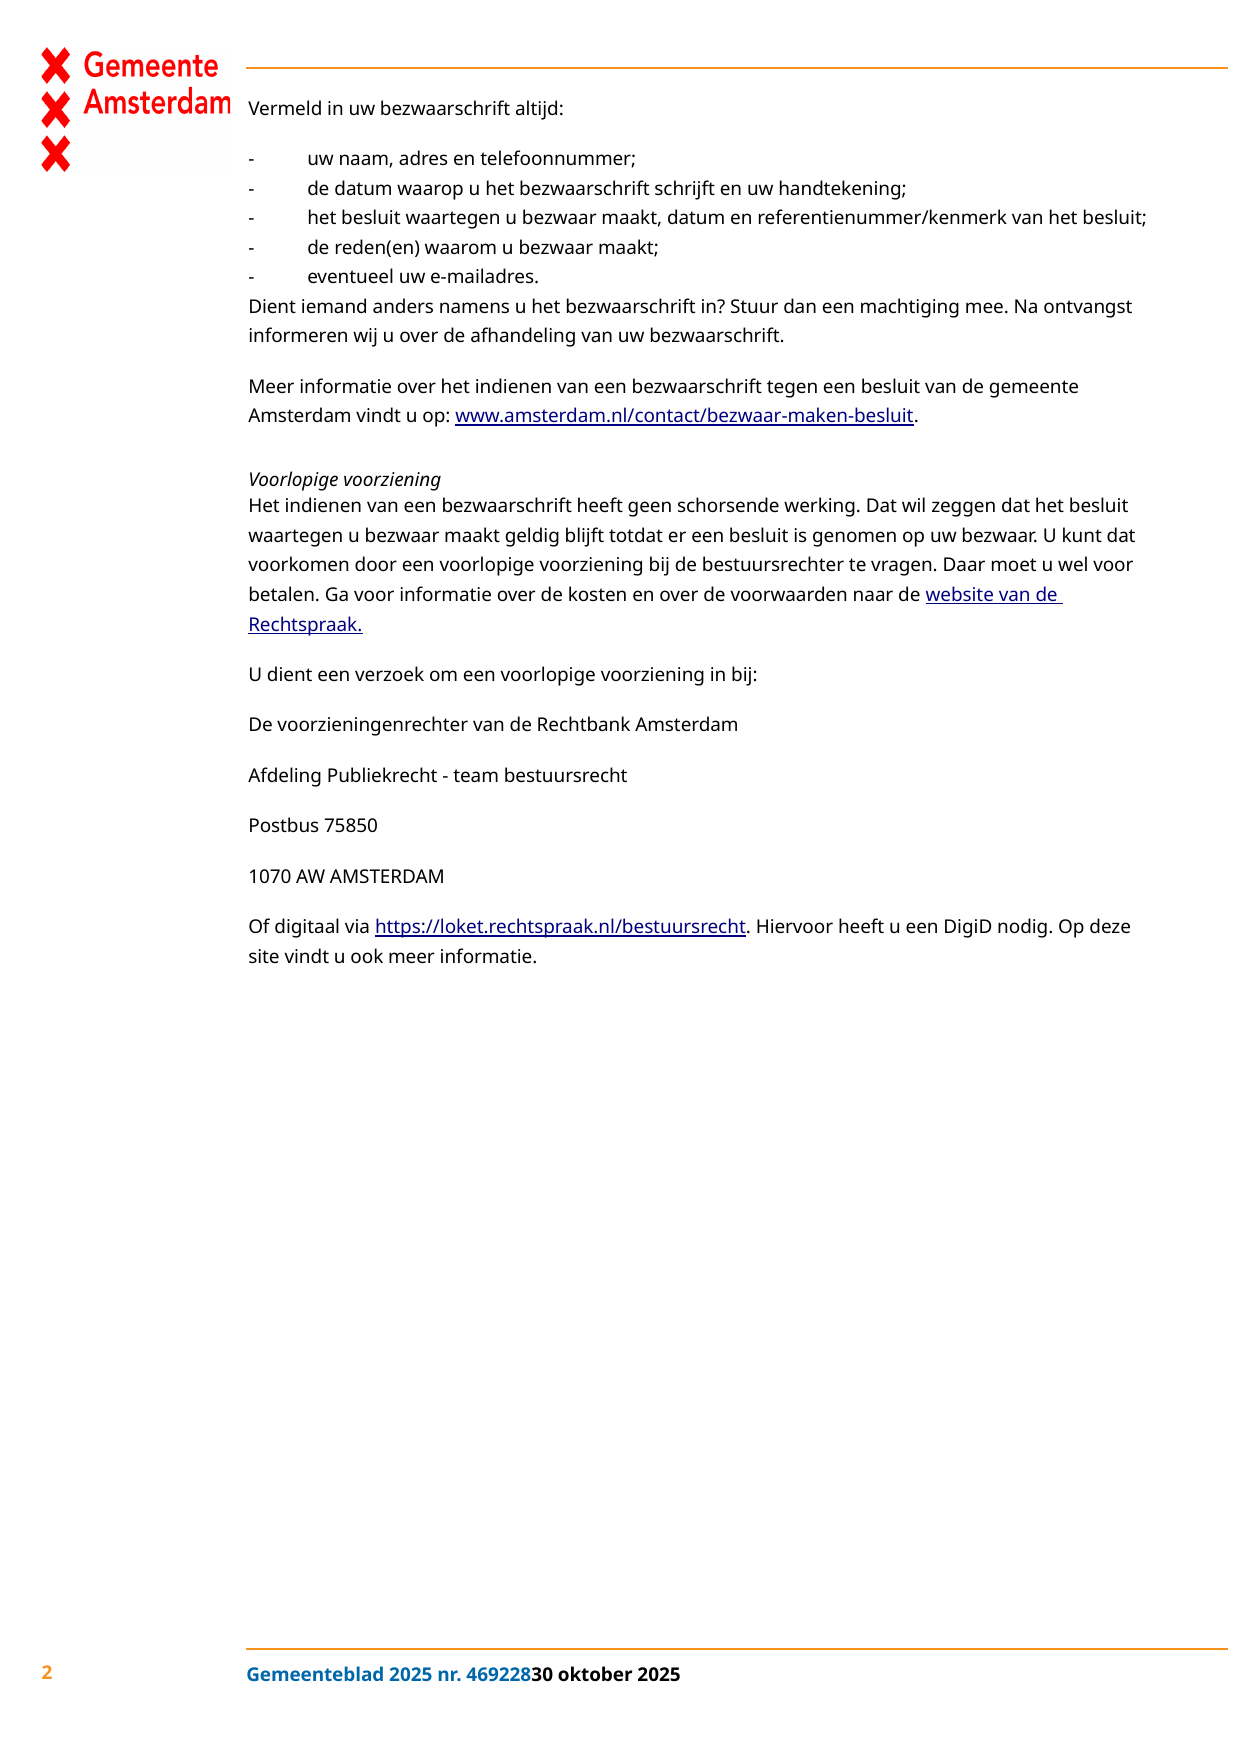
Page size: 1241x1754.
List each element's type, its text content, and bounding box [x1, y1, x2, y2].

list het besluit waartegen u bezwaar maakt, datum en referentienummer/kenmerk van het besluit; [248, 204, 1152, 230]
list eventueel uw e-mailadres. [248, 263, 1152, 289]
text De voorzieningenrechter van de Rechtbank Amsterdam [248, 712, 1152, 737]
text U dient een verzoek om een voorlopige voorziening in bij: [248, 661, 1152, 687]
text 1070 AW AMSTERDAM [248, 863, 1152, 888]
text Of digitaal via https://loket.rechtspraak.nl/bestuursrecht. Hiervoor heeft u een DigiD nodig. Op deze site vindt u ook meer informatie. [248, 913, 1152, 968]
text Dient iemand anders namens u het bezwaarschrift in? Stuur dan een machtiging mee. Na ontvangst informeren wij u over de afhandeling van uw bezwaarschrift. [248, 293, 1152, 348]
list uw naam, adres en telefoonnummer; [248, 145, 1152, 171]
text Meer informatie over het indienen van een bezwaarschrift tegen een besluit van de gemeente Amsterdam vindt u op: www.amsterdam.nl/contact/bezwaar-maken-besluit. [248, 373, 1152, 428]
picture [41, 47, 231, 172]
list de reden(en) waarom u bezwaar maakt; [248, 234, 1152, 260]
text Postbus 75850 [248, 812, 1152, 838]
text Afdeling Publiekrecht - team bestuursrecht [248, 762, 1152, 788]
text Vermeld in uw bezwaarschrift altijd: [248, 95, 1152, 121]
text Het indienen van een bezwaarschrift heeft geen schorsende werking. Dat wil zeggen dat het besluit waartegen u bezwaar maakt geldig blijft totdat er een besluit is genomen op uw bezwaar. U kunt dat voorkomen door een voorlopige voorziening bij de bestuursrechter te vragen. Daar moet u wel voor betalen. Ga voor informatie over de kosten en over de voorwaarden naar de website van de Rechtspraak. [248, 492, 1152, 636]
text Voorlopige voorziening [248, 467, 1152, 492]
list de datum waarop u het bezwaarschrift schrijft en uw handtekening; [248, 175, 1152, 201]
